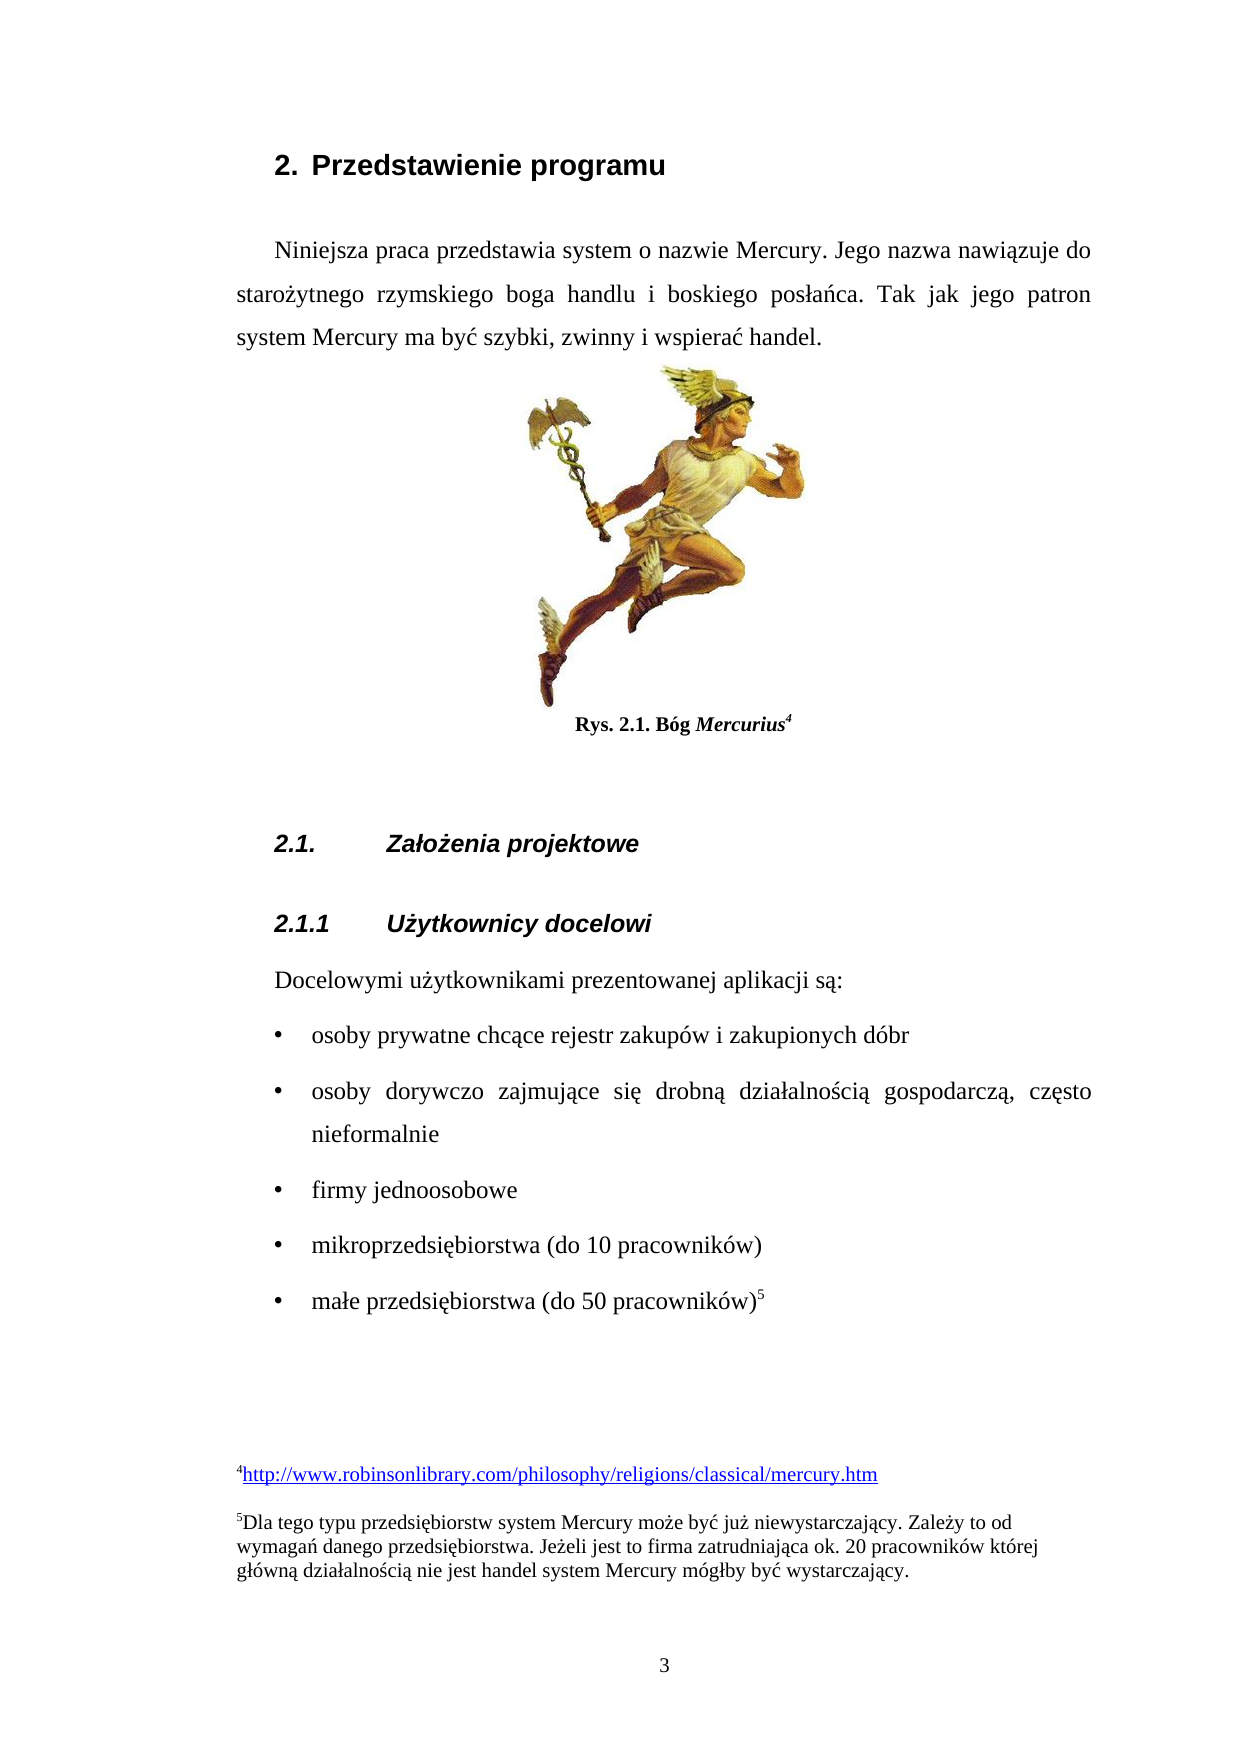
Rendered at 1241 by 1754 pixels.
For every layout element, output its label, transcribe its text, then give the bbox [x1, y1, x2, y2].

text Niniejsza praca przedstawia system o nazwie Mercury. Jego nazwa nawiązuje do starożytnego rzymskiego boga handlu i boskiego posłańca. Tak jak jego patron system Mercury ma być szybki, zwinny i wspierać handel. [236, 236, 1092, 351]
list osoby prywatne chcące rejestr zakupów i zakupionych dóbr [274, 1021, 1092, 1049]
text Docelowymi użytkownikami prezentowanej aplikacji są: [236, 965, 1092, 994]
picture [519, 363, 809, 712]
list osoby dorywczo zajmujące się drobną działalnością gospodarczą, często nieformalnie [274, 1076, 1092, 1148]
subtitle Założenia projektowe [236, 829, 1092, 857]
list małe przedsiębiorstwa (do 50 pracowników) [274, 1286, 1092, 1315]
subtitle Przedstawienie programu [236, 148, 1092, 181]
list Dla tego typu przedsiębiorstw system Mercury może być już niewystarczający. Zależy to od wymagań danego przedsiębiorstwa. Jeżeli jest to firma zatrudniająca ok. 20 pracowników której główną działalnością nie jest handel system Mercury mógłby być wystarczający. [236, 1510, 1092, 1582]
text http://www.robinsonlibrary.com/philosophy/religions/classical/mercury.htm [236, 1462, 1092, 1486]
text Rys. 2.1. Bóg Mercurius [236, 712, 1092, 736]
list mikroprzedsiębiorstwa (do 10 pracowników) [274, 1231, 1092, 1259]
list firmy jednoosobowe [274, 1175, 1092, 1204]
subtitle Użytkownicy docelowi [236, 909, 1092, 938]
